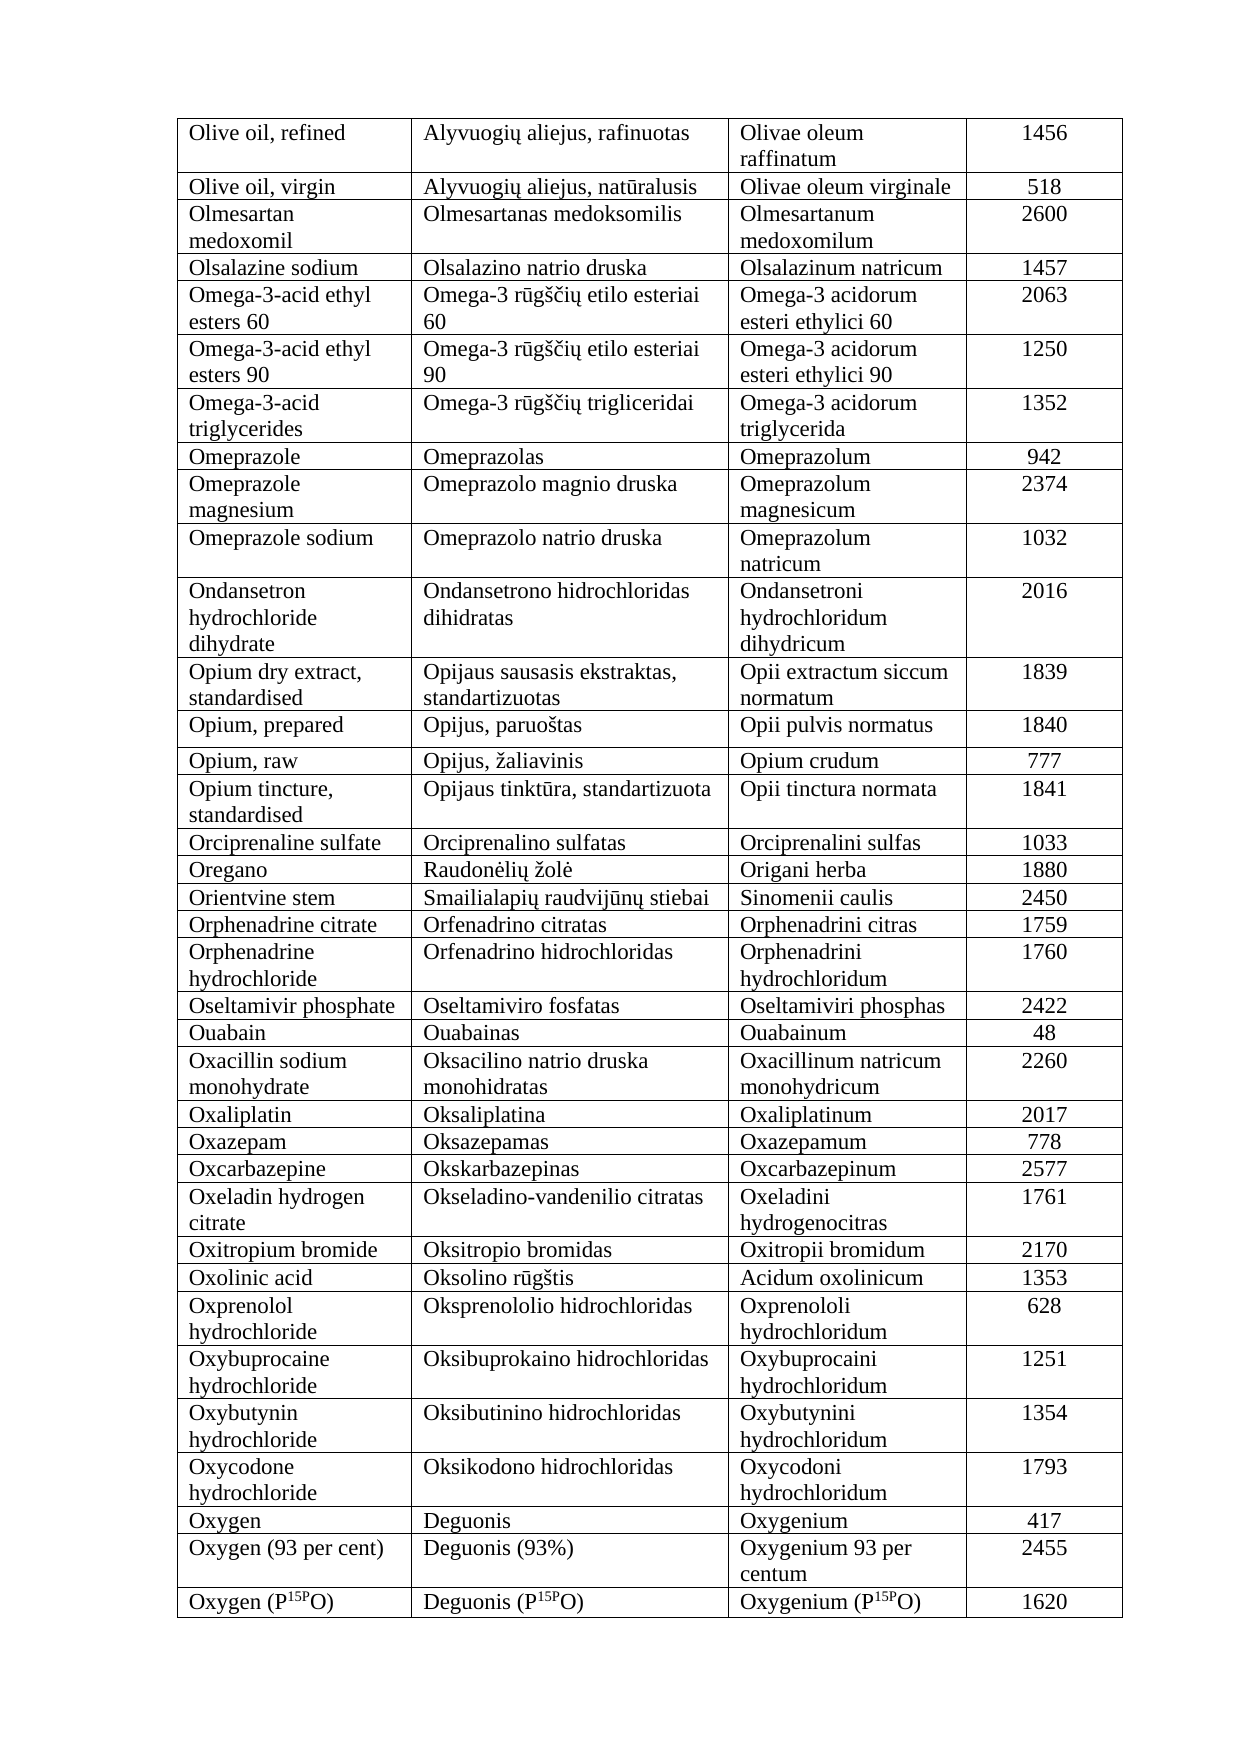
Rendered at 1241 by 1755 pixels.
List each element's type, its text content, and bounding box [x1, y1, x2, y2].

table_cell 1033 [967, 829, 1122, 855]
table_cell 2374 [967, 470, 1122, 523]
table_cell 2170 [967, 1237, 1122, 1263]
table_cell Oseltamivir phosphate [178, 992, 411, 1018]
table_cell Oxybuprocaini hydrochloridum [729, 1346, 966, 1398]
table_cell 1841 [967, 775, 1122, 828]
table_cell Olive oil, virgin [178, 173, 411, 199]
table_cell Ondansetrono hidrochloridas dihidratas [412, 578, 728, 657]
table_cell Omeprazolas [412, 443, 728, 469]
table_cell Opii tinctura normata [729, 775, 966, 828]
table_cell Oxazepamum [729, 1128, 966, 1154]
table_cell Omega-3 rūgščių etilo esteriai 60 [412, 281, 728, 334]
table_cell Oseltamiviro fosfatas [412, 992, 728, 1018]
table_cell 2063 [967, 281, 1122, 334]
table_cell Opium, prepared [178, 711, 411, 747]
table_cell Oxitropii bromidum [729, 1237, 966, 1263]
table_cell Oxeladin hydrogen citrate [178, 1183, 411, 1236]
table_cell Oxacillinum natricum monohydricum [729, 1047, 966, 1099]
table_cell Opijus, paruoštas [412, 711, 728, 747]
table_cell Ouabainas [412, 1020, 728, 1046]
table_cell 1620 [967, 1588, 1122, 1617]
table_cell Oksprenololio hidrochloridas [412, 1292, 728, 1344]
table_cell Opijaus sausasis ekstraktas, standartizuotas [412, 658, 728, 710]
table_cell Opium crudum [729, 748, 966, 774]
table_cell Oxygenium 93 per centum [729, 1534, 966, 1587]
table_cell 2016 [967, 578, 1122, 657]
table_cell Oxaliplatin [178, 1101, 411, 1127]
table_cell 2600 [967, 200, 1122, 253]
table_cell Deguonis (93%) [412, 1534, 728, 1587]
table_cell Olivae oleum virginale [729, 173, 966, 199]
table_cell 1250 [967, 335, 1122, 388]
table_cell Oseltamiviri phosphas [729, 992, 966, 1018]
table_cell Acidum oxolinicum [729, 1264, 966, 1291]
table_cell Omega-3 rūgščių etilo esteriai 90 [412, 335, 728, 388]
table_cell 1032 [967, 524, 1122, 577]
table_cell 1880 [967, 856, 1122, 882]
table_cell Okseladino-vandenilio citratas [412, 1183, 728, 1236]
table_cell Smailialapių raudvijūnų stiebai [412, 884, 728, 910]
table_cell Orphenadrine citrate [178, 911, 411, 937]
table_cell Oksibutinino hidrochloridas [412, 1399, 728, 1452]
table_cell Orciprenalini sulfas [729, 829, 966, 855]
table_cell Oxitropium bromide [178, 1237, 411, 1263]
table_cell Orientvine stem [178, 884, 411, 910]
table_cell Olmesartanas medoksomilis [412, 200, 728, 253]
table_cell Origani herba [729, 856, 966, 882]
table_cell Oksikodono hidrochloridas [412, 1453, 728, 1506]
table_cell 1354 [967, 1399, 1122, 1452]
table_cell Olsalazino natrio druska [412, 254, 728, 280]
table_cell 942 [967, 443, 1122, 469]
table_cell Opijus, žaliavinis [412, 748, 728, 774]
table_cell Omeprazole [178, 443, 411, 469]
table_cell Omeprazolo natrio druska [412, 524, 728, 577]
table_cell Oksaliplatina [412, 1101, 728, 1127]
table_cell Opium, raw [178, 748, 411, 774]
table_cell Opium tincture, standardised [178, 775, 411, 828]
table_cell Olmesartan medoxomil [178, 200, 411, 253]
table_cell Olmesartanum medoxomilum [729, 200, 966, 253]
table_cell Oxycodone hydrochloride [178, 1453, 411, 1506]
table_cell Oksolino rūgštis [412, 1264, 728, 1291]
table_cell 417 [967, 1507, 1122, 1533]
table_cell Oxygenium [729, 1507, 966, 1533]
table_cell Opii extractum siccum normatum [729, 658, 966, 710]
table_cell 1840 [967, 711, 1122, 747]
table_cell Oxygen (P15PO) [178, 1588, 411, 1617]
table_cell 1352 [967, 389, 1122, 442]
table_cell Orphenadrine hydrochloride [178, 938, 411, 991]
table_cell Olsalazine sodium [178, 254, 411, 280]
table_cell Omega-3 acidorum esteri ethylici 60 [729, 281, 966, 334]
table_cell Oxaliplatinum [729, 1101, 966, 1127]
table_cell Oxybutynini hydrochloridum [729, 1399, 966, 1452]
table_cell 777 [967, 748, 1122, 774]
table_cell 1793 [967, 1453, 1122, 1506]
table_cell Ouabainum [729, 1020, 966, 1046]
table_cell Oxygen [178, 1507, 411, 1533]
table_cell Deguonis (P15PO) [412, 1588, 728, 1617]
table_cell Omega-3 rūgščių trigliceridai [412, 389, 728, 442]
table_cell Ouabain [178, 1020, 411, 1046]
table_cell Sinomenii caulis [729, 884, 966, 910]
table_cell Omega-3-acid triglycerides [178, 389, 411, 442]
table_cell Alyvuogių aliejus, rafinuotas [412, 119, 728, 172]
table_cell Opijaus tinktūra, standartizuota [412, 775, 728, 828]
table_cell Omeprazole magnesium [178, 470, 411, 523]
table_cell Opium dry extract, standardised [178, 658, 411, 710]
table_cell 2017 [967, 1101, 1122, 1127]
table_cell Oxacillin sodium monohydrate [178, 1047, 411, 1099]
table_cell Omega-3-acid ethyl esters 90 [178, 335, 411, 388]
table_cell 2422 [967, 992, 1122, 1018]
table_cell Omega-3 acidorum esteri ethylici 90 [729, 335, 966, 388]
table_cell Omega-3 acidorum triglycerida [729, 389, 966, 442]
table_cell Orciprenaline sulfate [178, 829, 411, 855]
table_cell 1457 [967, 254, 1122, 280]
table_cell Oxcarbazepine [178, 1155, 411, 1182]
table_cell Orphenadrini hydrochloridum [729, 938, 966, 991]
table_cell Orciprenalino sulfatas [412, 829, 728, 855]
table_cell Oxeladini hydrogenocitras [729, 1183, 966, 1236]
table_cell Omega-3-acid ethyl esters 60 [178, 281, 411, 334]
table_cell 2455 [967, 1534, 1122, 1587]
table_cell 2260 [967, 1047, 1122, 1099]
table_cell Okskarbazepinas [412, 1155, 728, 1182]
table_cell 2450 [967, 884, 1122, 910]
table_cell Olivae oleum raffinatum [729, 119, 966, 172]
table_cell 48 [967, 1020, 1122, 1046]
table_cell 1353 [967, 1264, 1122, 1291]
table_cell Omeprazolum natricum [729, 524, 966, 577]
table_cell Omeprazole sodium [178, 524, 411, 577]
table_cell Olsalazinum natricum [729, 254, 966, 280]
table_cell Oregano [178, 856, 411, 882]
table_cell 628 [967, 1292, 1122, 1344]
table_cell Orfenadrino hidrochloridas [412, 938, 728, 991]
table_cell Oxprenololi hydrochloridum [729, 1292, 966, 1344]
table_cell Omeprazolum magnesicum [729, 470, 966, 523]
table_cell Oxybuprocaine hydrochloride [178, 1346, 411, 1398]
table_cell Olive oil, refined [178, 119, 411, 172]
table_cell Ondansetron hydrochloride dihydrate [178, 578, 411, 657]
table_cell 778 [967, 1128, 1122, 1154]
table_cell 2577 [967, 1155, 1122, 1182]
table_cell Oksacilino natrio druska monohidratas [412, 1047, 728, 1099]
table_cell Oxcarbazepinum [729, 1155, 966, 1182]
table_cell Oxygen (93 per cent) [178, 1534, 411, 1587]
table_cell Oxycodoni hydrochloridum [729, 1453, 966, 1506]
table_cell 1839 [967, 658, 1122, 710]
table_cell 1761 [967, 1183, 1122, 1236]
table_cell Orphenadrini citras [729, 911, 966, 937]
table_cell 518 [967, 173, 1122, 199]
table_cell Omeprazolo magnio druska [412, 470, 728, 523]
table_cell Deguonis [412, 1507, 728, 1533]
table_cell Orfenadrino citratas [412, 911, 728, 937]
table_cell Oxprenolol hydrochloride [178, 1292, 411, 1344]
table_cell 1759 [967, 911, 1122, 937]
table_cell Oksibuprokaino hidrochloridas [412, 1346, 728, 1398]
table_cell Omeprazolum [729, 443, 966, 469]
table_cell Ondansetroni hydrochloridum dihydricum [729, 578, 966, 657]
table_cell 1251 [967, 1346, 1122, 1398]
table_cell Oxygenium (P15PO) [729, 1588, 966, 1617]
table_cell 1456 [967, 119, 1122, 172]
table_cell Oxazepam [178, 1128, 411, 1154]
table_cell Oksitropio bromidas [412, 1237, 728, 1263]
table_cell Raudonėlių žolė [412, 856, 728, 882]
table_cell 1760 [967, 938, 1122, 991]
table_cell Oxybutynin hydrochloride [178, 1399, 411, 1452]
table_cell Opii pulvis normatus [729, 711, 966, 747]
table_cell Alyvuogių aliejus, natūralusis [412, 173, 728, 199]
table_cell Oxolinic acid [178, 1264, 411, 1291]
table_cell Oksazepamas [412, 1128, 728, 1154]
